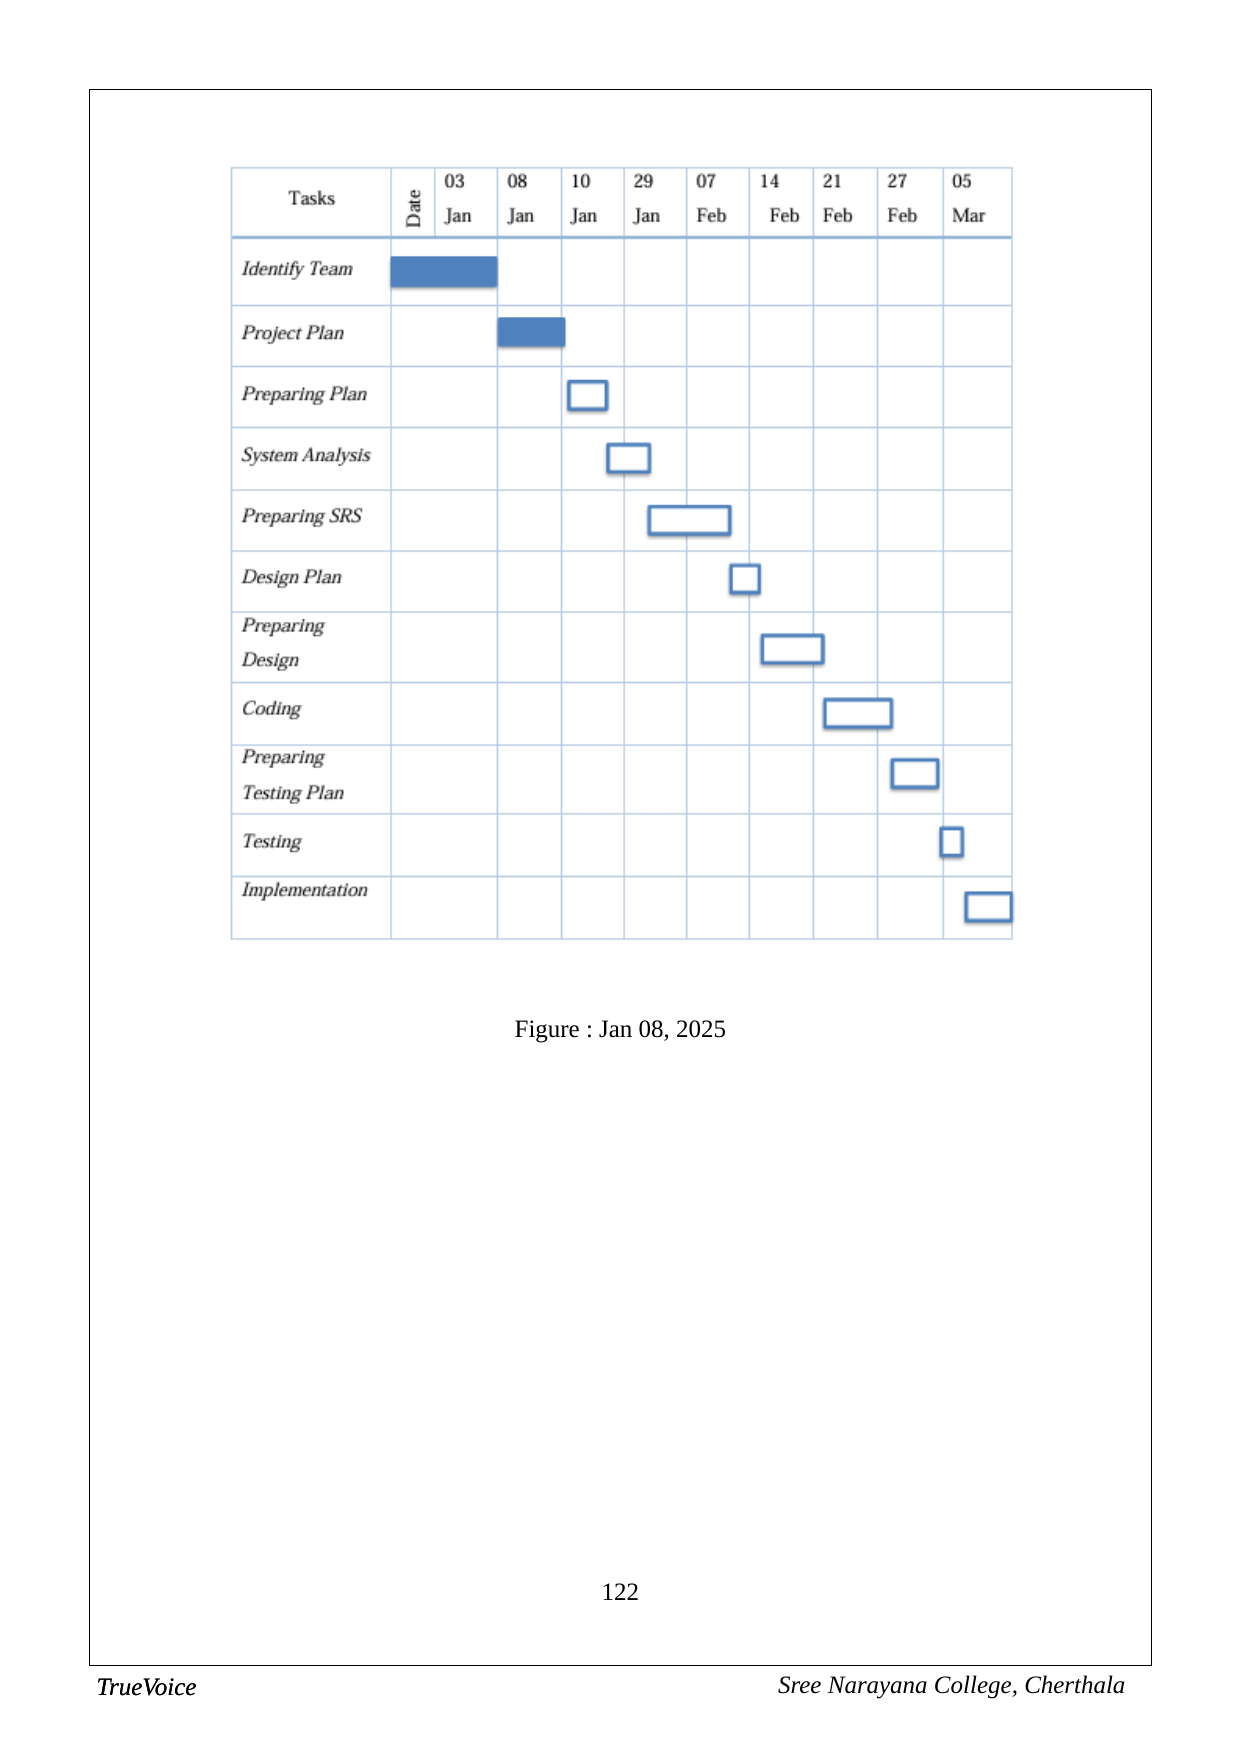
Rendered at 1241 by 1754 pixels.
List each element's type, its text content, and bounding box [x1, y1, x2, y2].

text Figure : Jan 08, 2025 [148, 1014, 1092, 1042]
picture [206, 147, 1035, 962]
